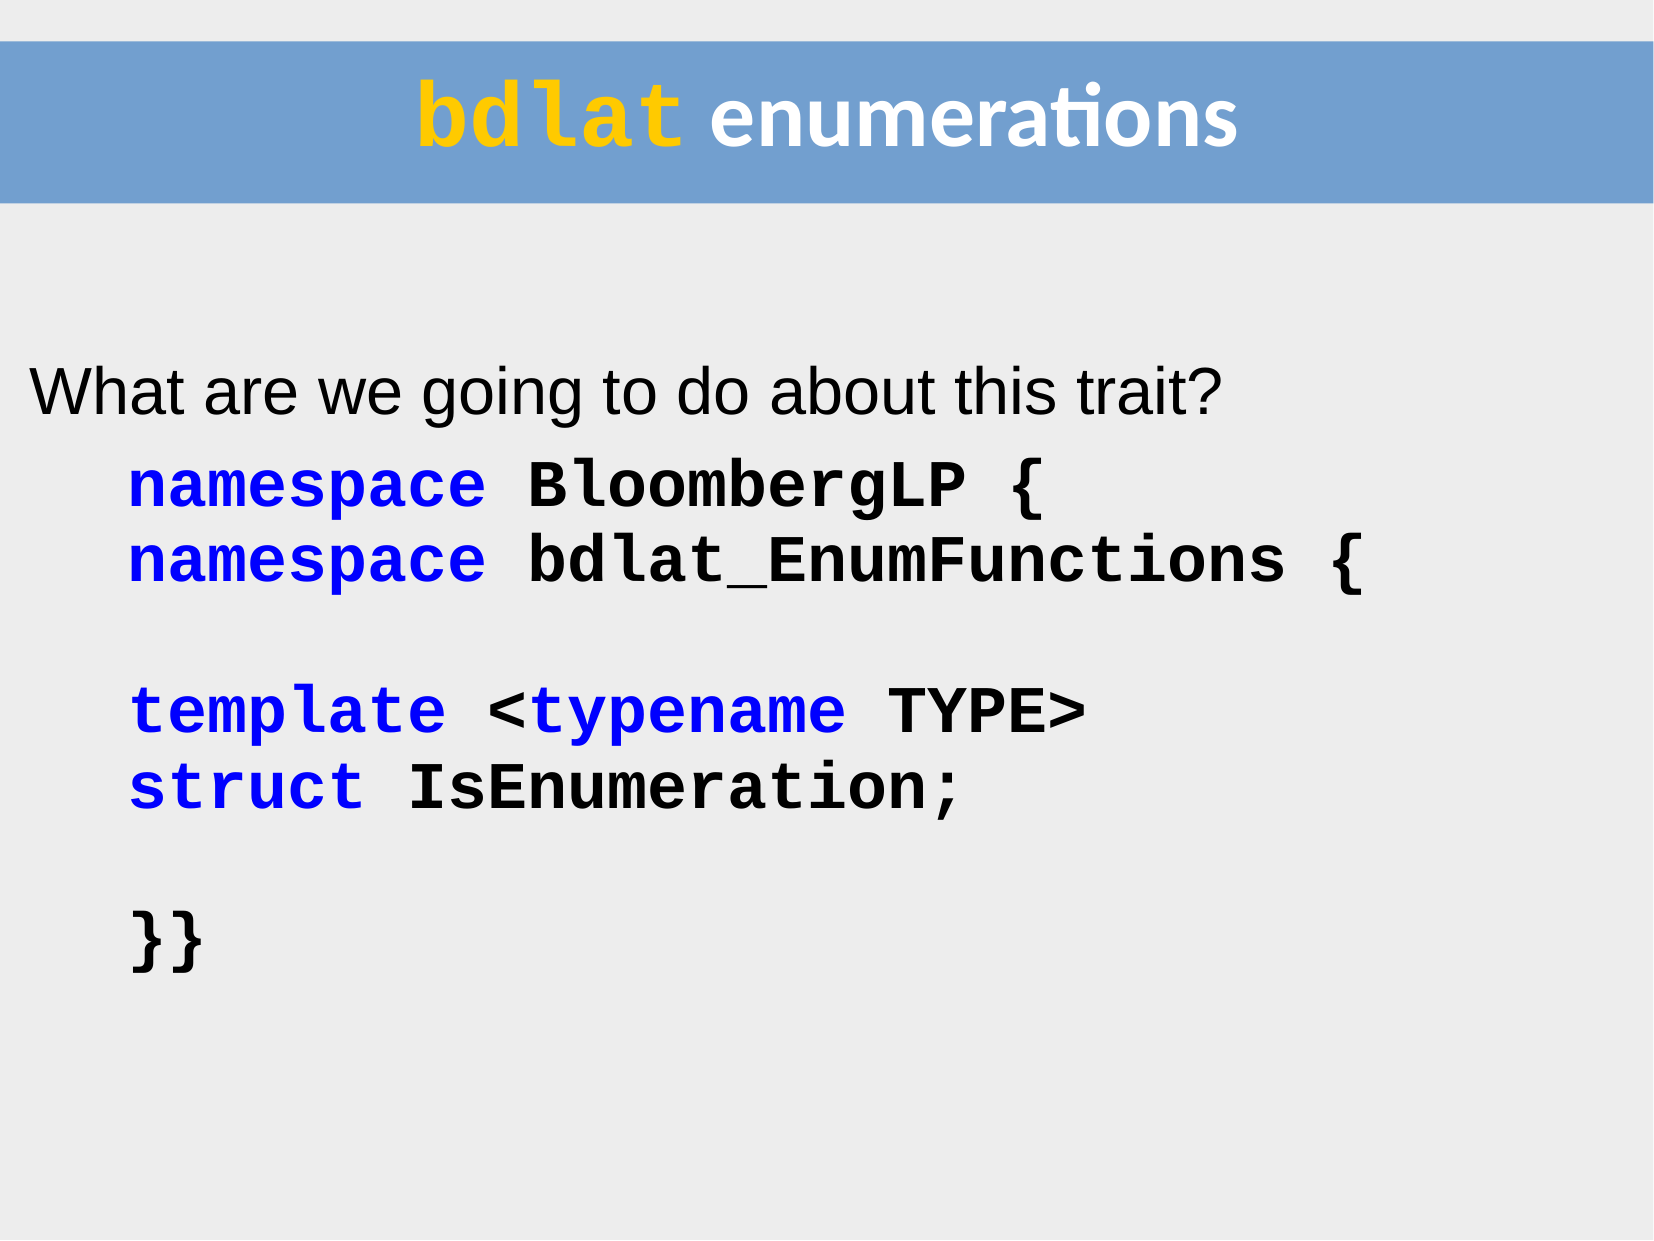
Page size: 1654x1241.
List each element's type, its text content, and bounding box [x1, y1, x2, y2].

text_box namespace BloombergLP { namespace bdlat_EnumFunctions { template <typename TYPE> struct IsEnumeration; }} [113, 443, 1654, 1164]
text_box What are we going to do about this trait? [15, 309, 1654, 510]
title bdlat enumerations [0, 41, 1654, 204]
